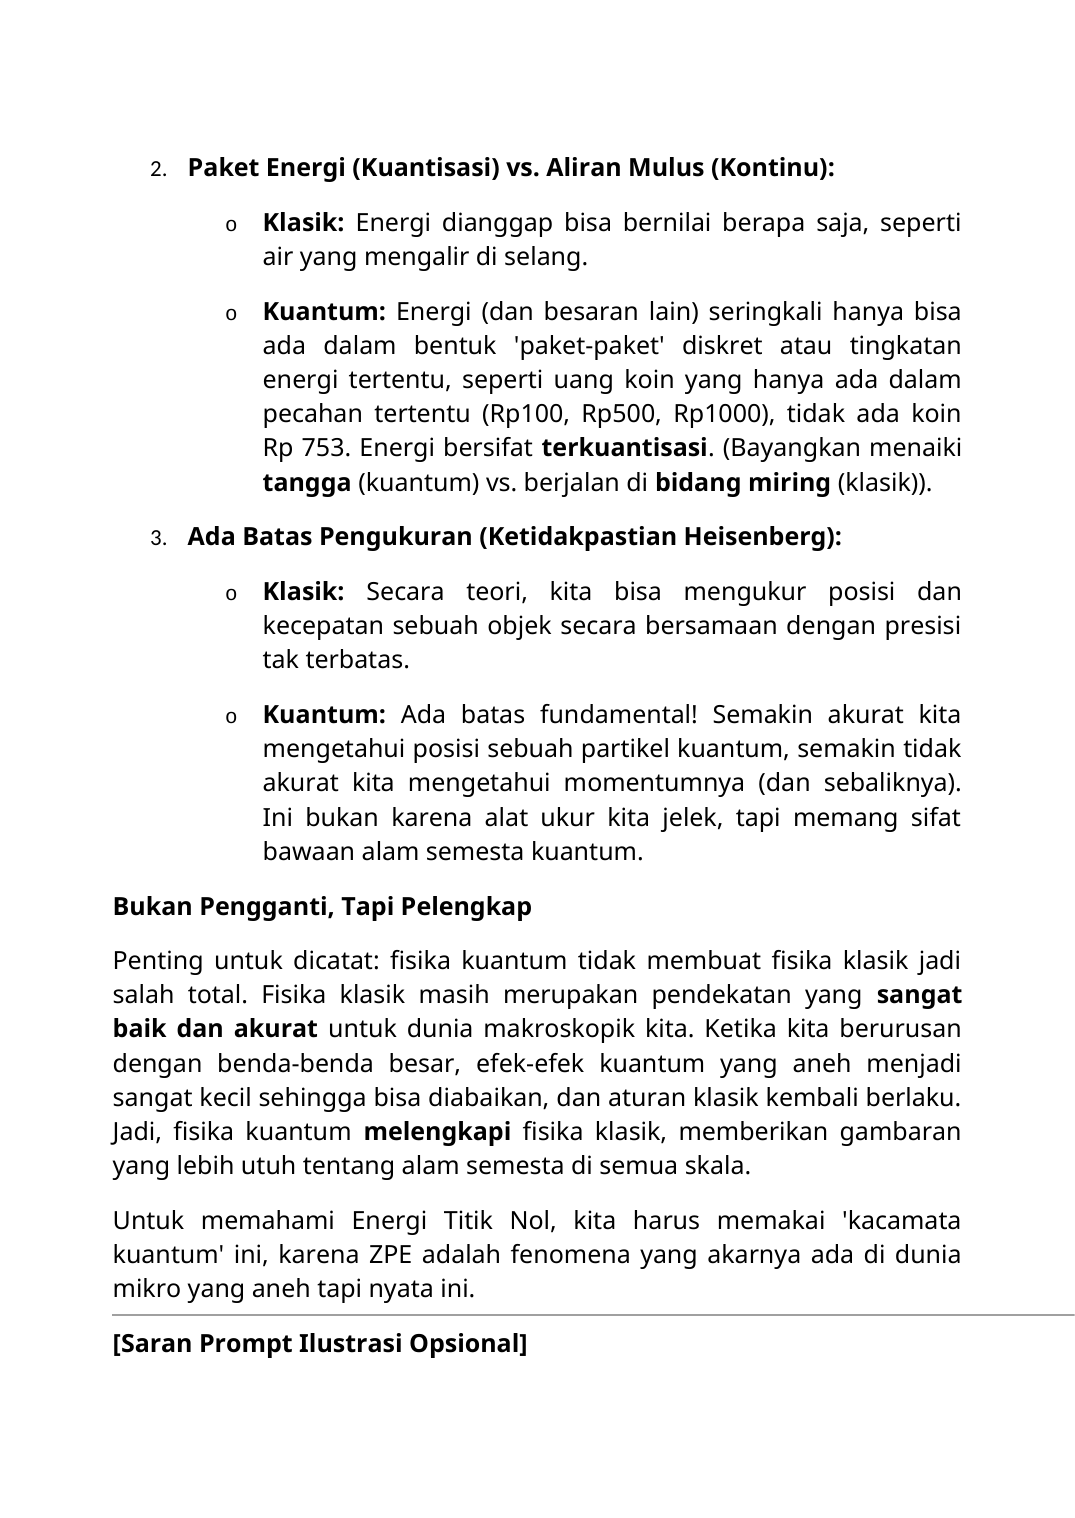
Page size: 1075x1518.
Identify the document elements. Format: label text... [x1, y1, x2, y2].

list Klasik: Secara teori, kita bisa mengukur posisi dan kecepatan sebuah objek secara bersamaan dengan presisi tak terbatas. [225, 574, 962, 676]
text Penting untuk dicatat: fisika kuantum tidak membuat fisika klasik jadi salah total. Fisika klasik masih merupakan pendekatan yang sangat baik dan akurat untuk dunia makroskopik kita. Ketika kita berurusan dengan benda-benda besar, efek-efek kuantum yang aneh menjadi sangat kecil sehingga bisa diabaikan, dan aturan klasik kembali berlaku. Jadi, fisika kuantum melengkapi fisika klasik, memberikan gambaran yang lebih utuh tentang alam semesta di semua skala. [112, 943, 962, 1181]
text Untuk memahami Energi Titik Nol, kita harus memakai 'kacamata kuantum' ini, karena ZPE adalah fenomena yang akarnya ada di dunia mikro yang aneh tapi nyata ini. [112, 1202, 962, 1304]
list Klasik: Energi dianggap bisa bernilai berapa saja, seperti air yang mengalir di selang. [225, 205, 962, 273]
list Paket Energi (Kuantisasi) vs. Aliran Mulus (Kontinu): [150, 150, 962, 184]
text Bukan Pengganti, Tapi Pelengkap [112, 888, 962, 922]
list Kuantum: Energi (dan besaran lain) seringkali hanya bisa ada dalam bentuk 'paket-paket' diskret atau tingkatan energi tertentu, seperti uang koin yang hanya ada dalam pecahan tertentu (Rp100, Rp500, Rp1000), tidak ada koin Rp 753. Energi bersifat terkuantisasi. (Bayangkan menaiki tangga (kuantum) vs. berjalan di bidang miring (klasik)). [225, 294, 962, 498]
text [Saran Prompt Ilustrasi Opsional] [112, 1326, 962, 1360]
list Ada Batas Pengukuran (Ketidakpastian Heisenberg): [150, 519, 962, 553]
list Kuantum: Ada batas fundamental! Semakin akurat kita mengetahui posisi sebuah partikel kuantum, semakin tidak akurat kita mengetahui momentumnya (dan sebaliknya). Ini bukan karena alat ukur kita jelek, tapi memang sifat bawaan alam semesta kuantum. [225, 697, 962, 867]
